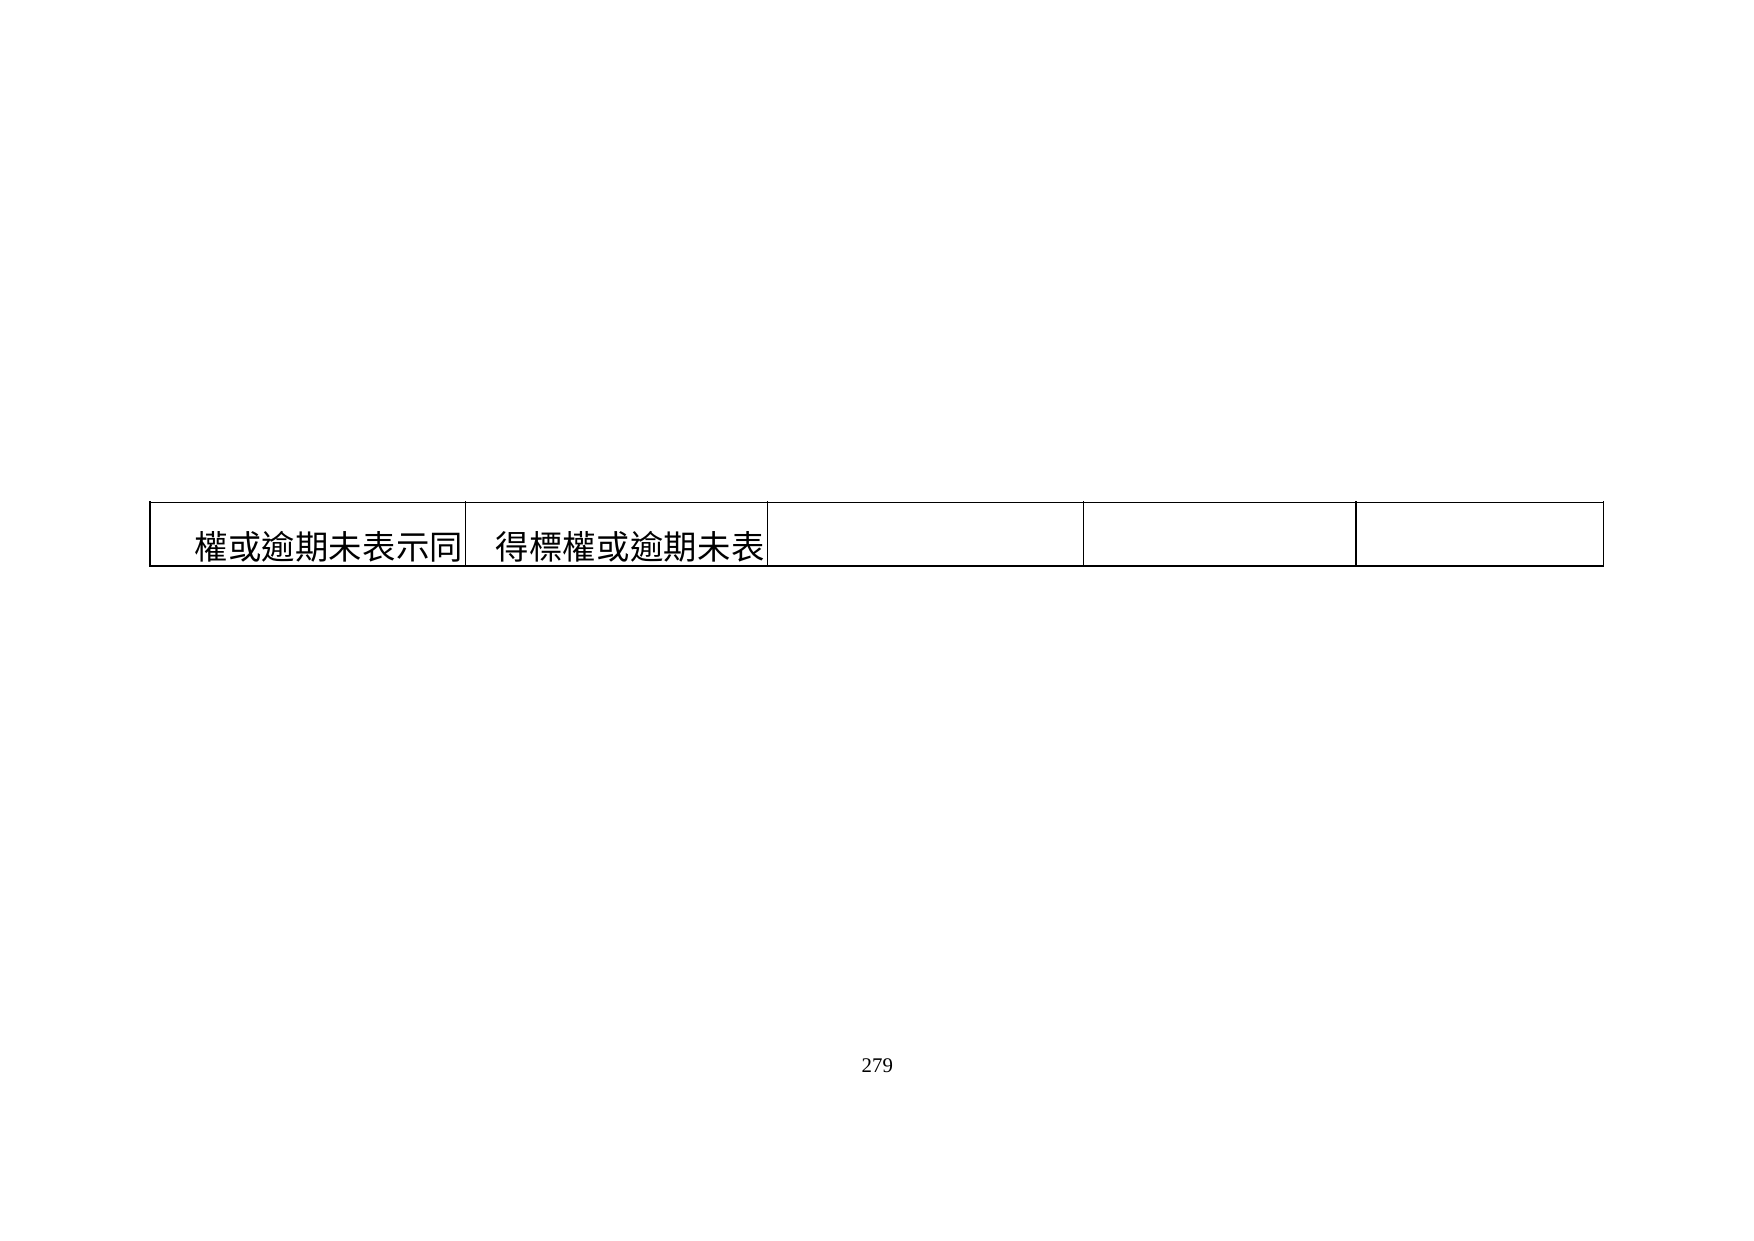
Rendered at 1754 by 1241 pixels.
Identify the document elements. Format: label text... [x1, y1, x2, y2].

table_cell [768, 503, 1083, 565]
table_cell 權或逾期未表示同 [151, 503, 465, 565]
table_cell 得標權或逾期未表 [466, 503, 767, 565]
table_cell [1357, 503, 1603, 565]
table_cell [1084, 503, 1355, 565]
